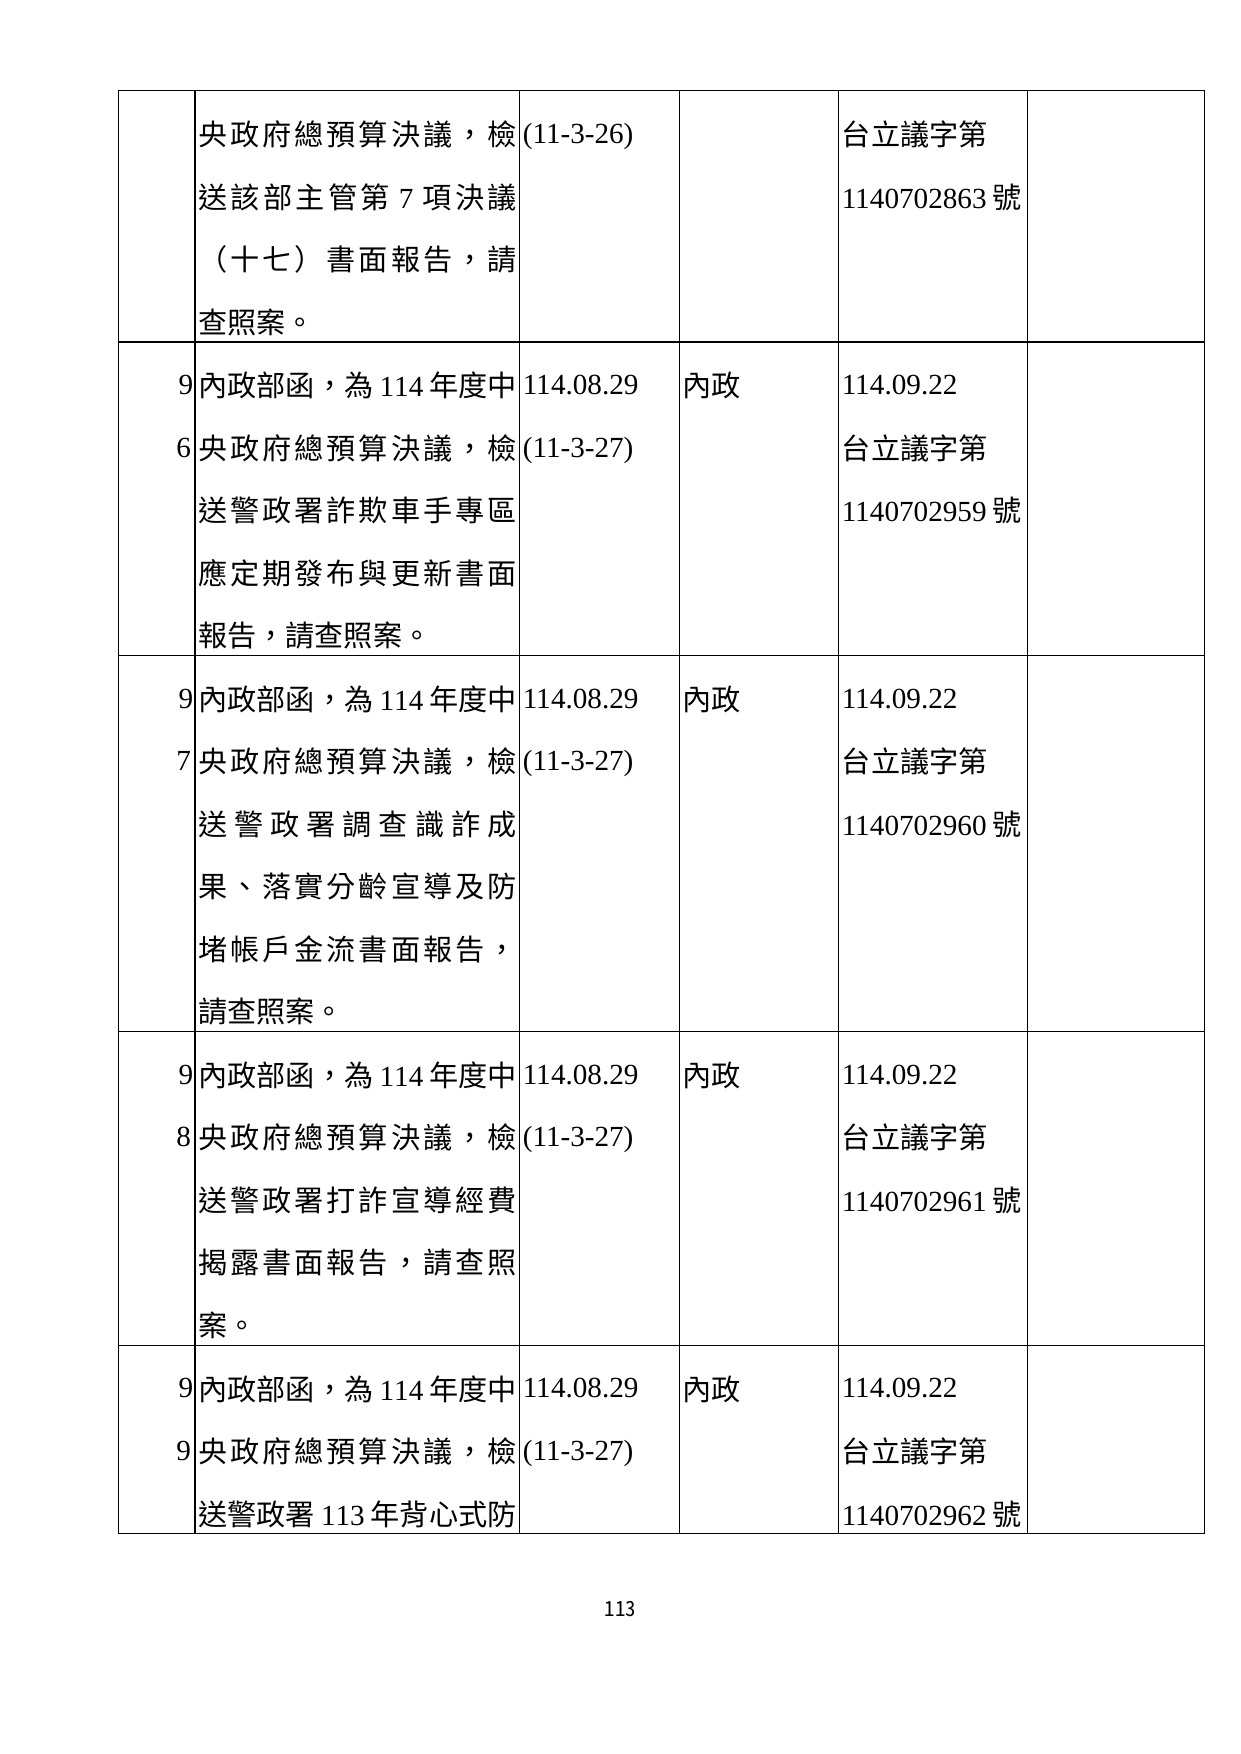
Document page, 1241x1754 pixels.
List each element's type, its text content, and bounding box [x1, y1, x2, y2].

table_cell 內政部函，為114年度中央政府總預算決議，檢送警政署詐欺車手專區應定期發布與更新書面報告，請查照案。 [196, 343, 519, 655]
table_cell [119, 656, 194, 1031]
table_cell 央政府總預算決議，檢送該部主管第7項決議（十七）書面報告，請查照案。 [196, 91, 519, 341]
table_cell 內政部函，為114年度中央政府總預算決議，檢送警政署調查識詐成果、落實分齡宣導及防堵帳戶金流書面報告，請查照案。 [196, 656, 519, 1031]
table_cell 內政部函，為114年度中央政府總預算決議，檢送警政署113年背心式防 [196, 1346, 519, 1533]
table_cell [119, 1346, 194, 1533]
table_cell 內政部函，為114年度中央政府總預算決議，檢送警政署打詐宣導經費揭露書面報告，請查照案。 [196, 1032, 519, 1344]
table_cell 114.08.29 (11-3-27) [520, 656, 679, 1031]
table_cell [119, 343, 194, 655]
table_cell 內政 [680, 1346, 838, 1533]
table_cell [1028, 91, 1204, 341]
table_cell 114.08.29 (11-3-27) [520, 1032, 679, 1344]
table_cell 114.09.22 台立議字第1140702962號 [839, 1346, 1027, 1533]
table_cell 114.09.22 台立議字第1140702961號 [839, 1032, 1027, 1344]
table_cell 內政 [680, 656, 838, 1031]
table_cell [119, 1032, 194, 1344]
table_cell 台立議字第1140702863號 [839, 91, 1027, 341]
table_cell 114.09.22 台立議字第1140702960號 [839, 656, 1027, 1031]
table_cell (11-3-26) [520, 91, 679, 341]
table_cell [680, 91, 838, 341]
table_cell 內政 [680, 343, 838, 655]
table_cell [1028, 1032, 1204, 1344]
table_cell [1028, 343, 1204, 655]
table_cell [119, 91, 194, 341]
table_cell 114.08.29 (11-3-27) [520, 343, 679, 655]
table_cell 內政 [680, 1032, 838, 1344]
table_cell 114.09.22 台立議字第1140702959號 [839, 343, 1027, 655]
table_cell 114.08.29 (11-3-27) [520, 1346, 679, 1533]
table_cell [1028, 656, 1204, 1031]
table_cell [1028, 1346, 1204, 1533]
